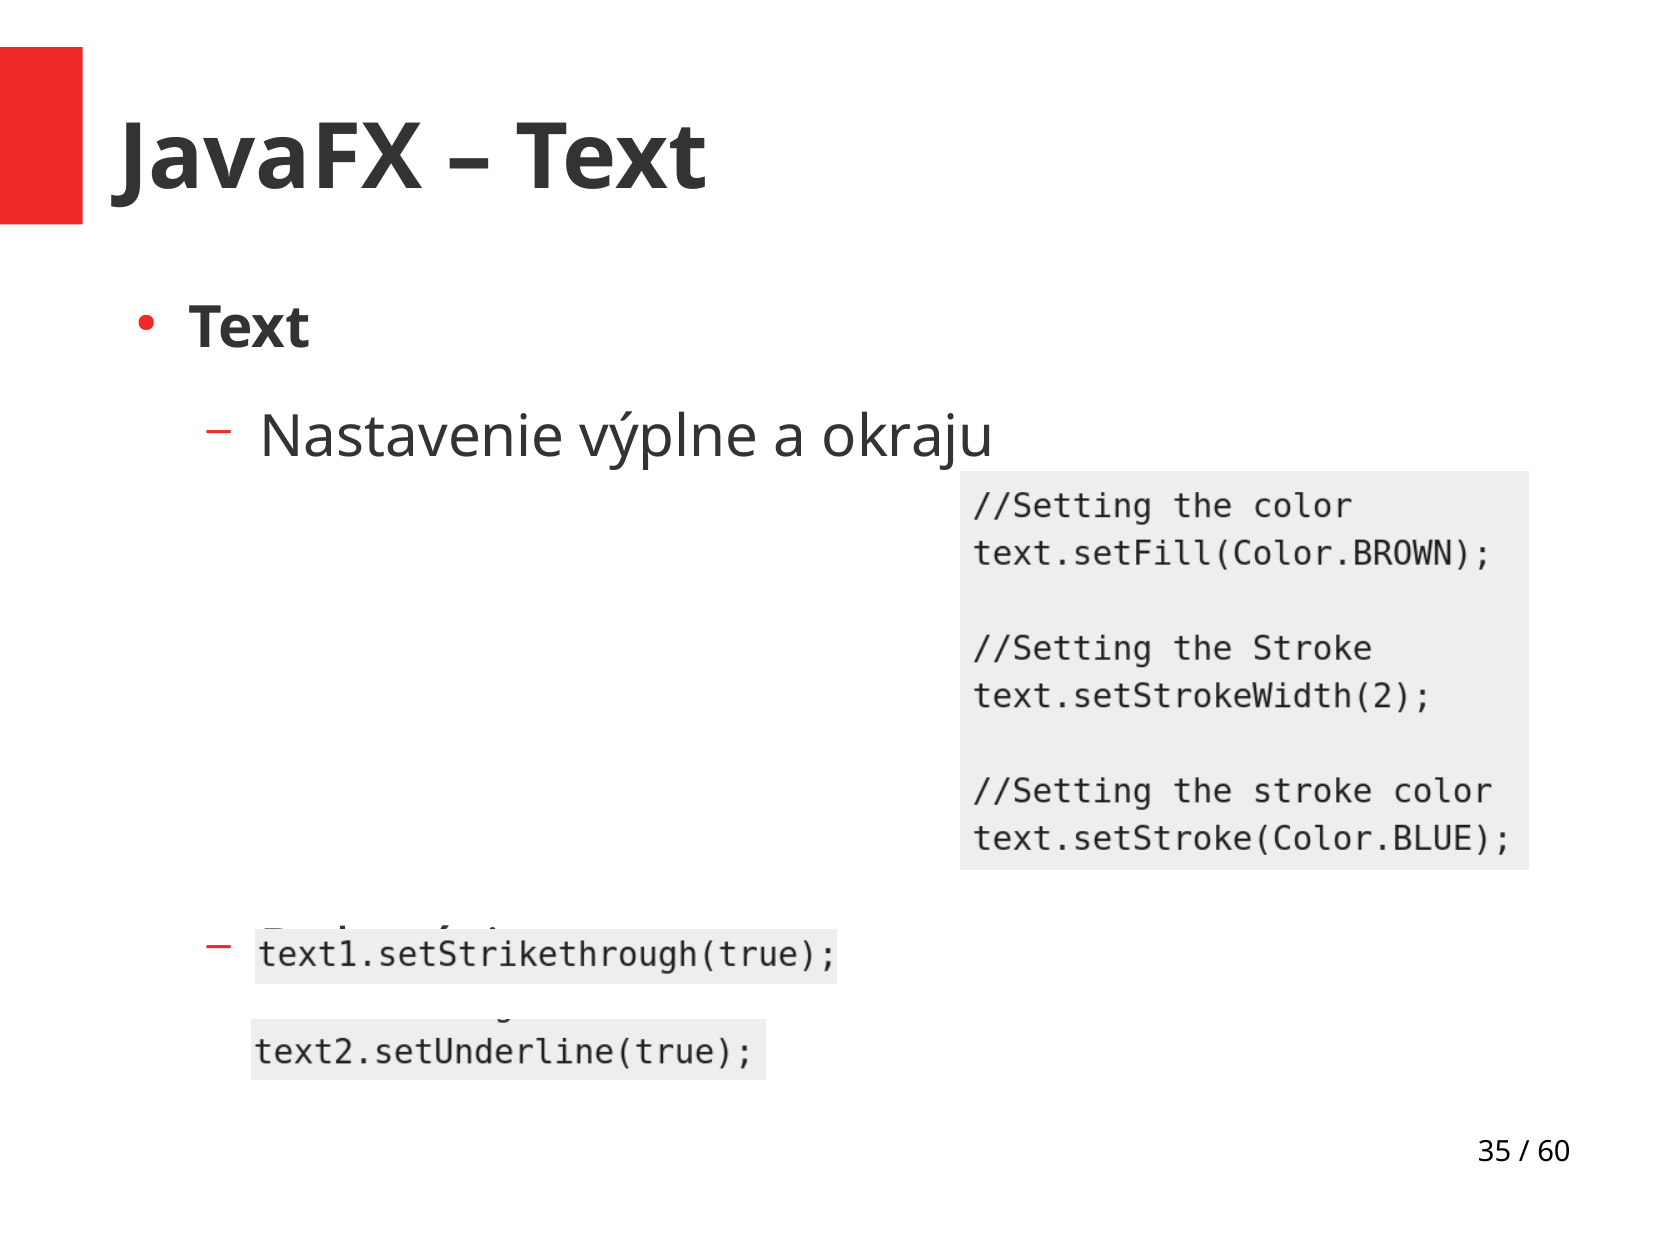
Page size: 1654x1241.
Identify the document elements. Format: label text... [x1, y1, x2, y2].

picture [255, 929, 837, 984]
picture [251, 1019, 766, 1080]
picture [960, 471, 1529, 871]
title JavaFX – Text [118, 49, 1571, 257]
list Text Nastavenie výplne a okraju Dekorácie textu [118, 285, 1536, 1005]
